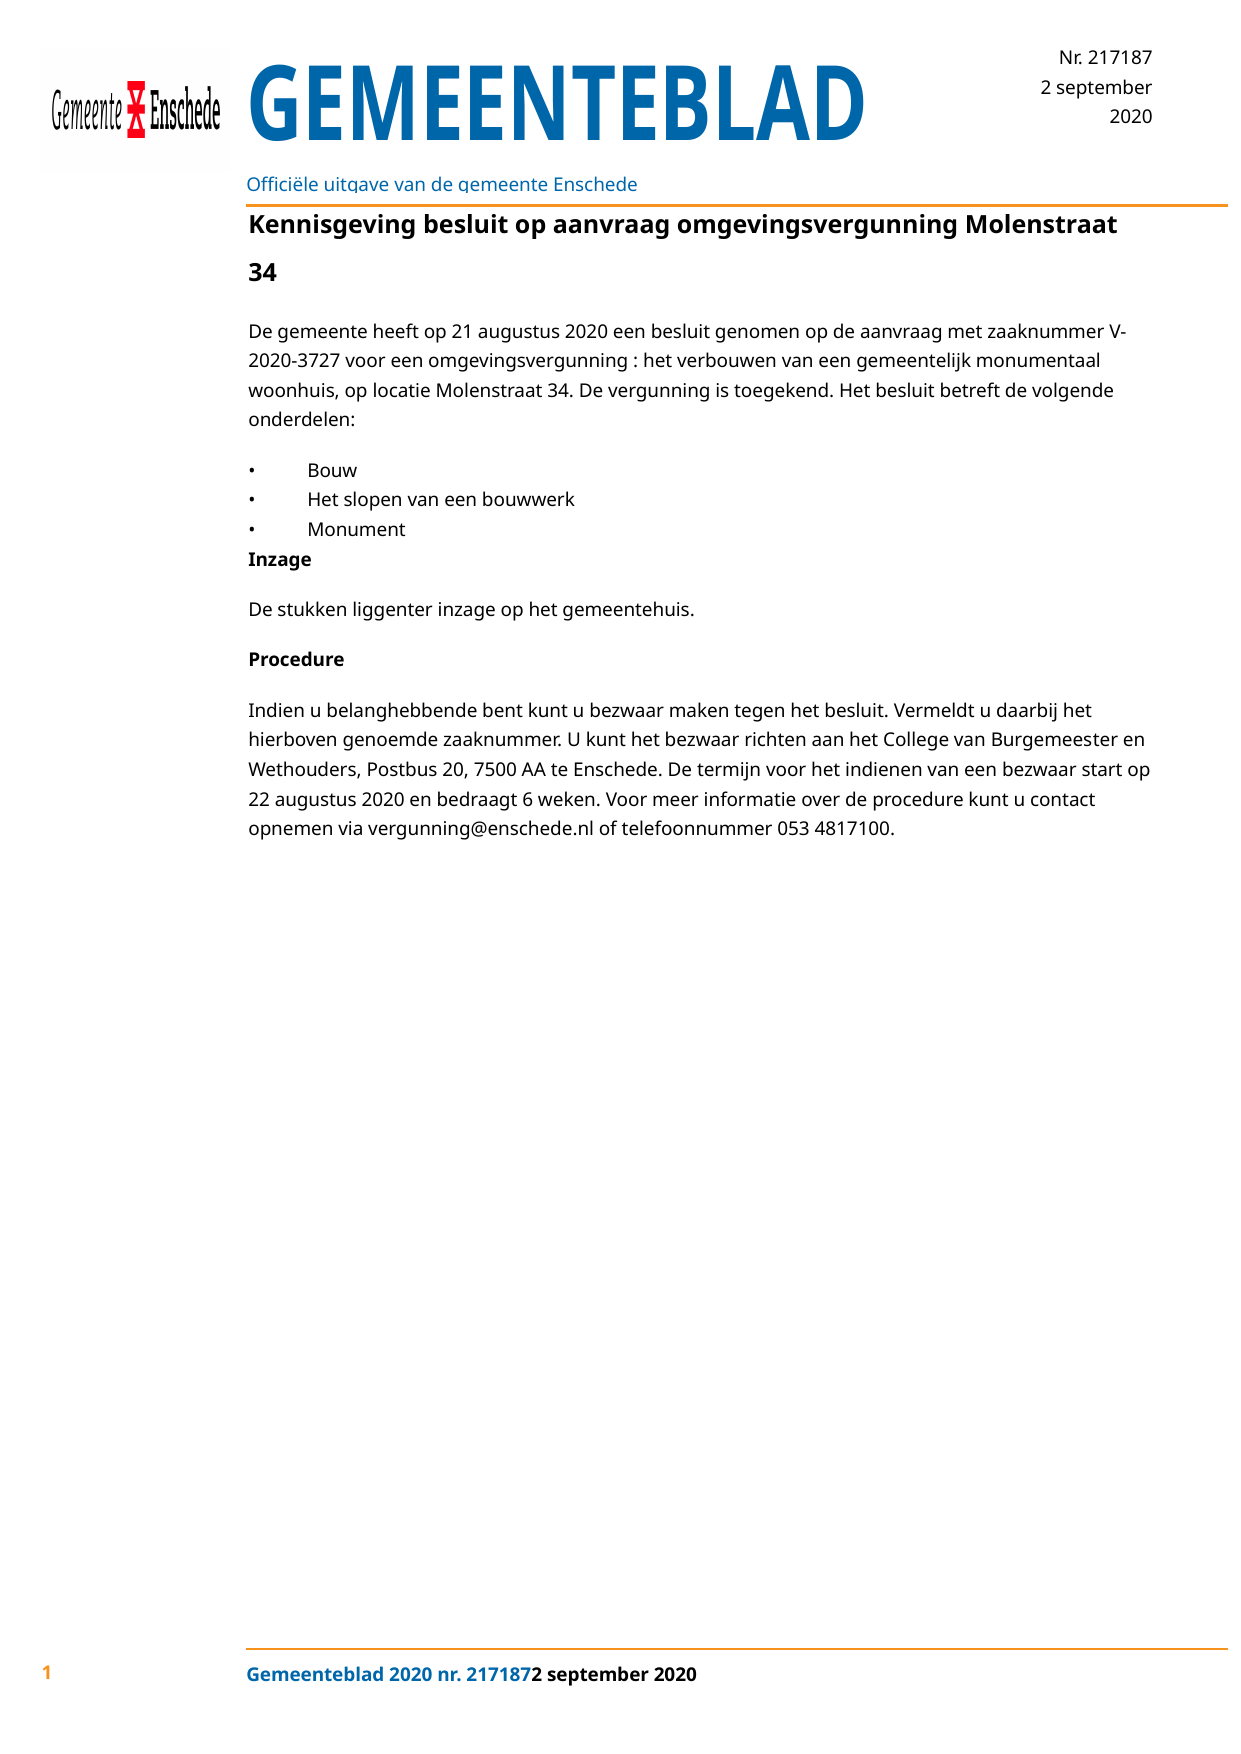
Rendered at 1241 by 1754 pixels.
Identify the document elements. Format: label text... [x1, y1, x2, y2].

text De stukken liggenter inzage op het gemeentehuis. [248, 596, 1152, 622]
list Het slopen van een bouwwerk [248, 487, 1152, 512]
text Inzage [248, 546, 1152, 572]
text Indien u belanghebbende bent kunt u bezwaar maken tegen het besluit. Vermeldt u daarbij het hierboven genoemde zaaknummer. U kunt het bezwaar richten aan het College van Burgemees­ter en Wethouders, Postbus 20, 7500 AA te Enschede. De termijn voor het indienen van een bezwaar start op 22 augustus 2020 en bedraagt 6 weken. Voor meer informatie over de procedure kunt u contact opnemen via vergunning@enschede.nl of telefoonnummer 053 4817100. [248, 697, 1152, 841]
list Bouw [248, 457, 1152, 483]
text Kennisgeving besluit op aanvraag omgevingsvergunning Molenstraat 34 [248, 207, 1152, 288]
list Monument [248, 516, 1152, 542]
text De gemeente heeft op 21 augustus 2020 een besluit genomen op de aanvraag met zaaknummer V-2020-3727 voor een omgevingsvergunning : het verbouwen van een gemeentelijk monumentaal woonhuis, op locatie Molenstraat 34. De vergunning is toegekend. Het besluit betreft de volgende onderdelen: [248, 318, 1152, 432]
text Procedure [248, 647, 1152, 672]
picture [41, 47, 231, 172]
